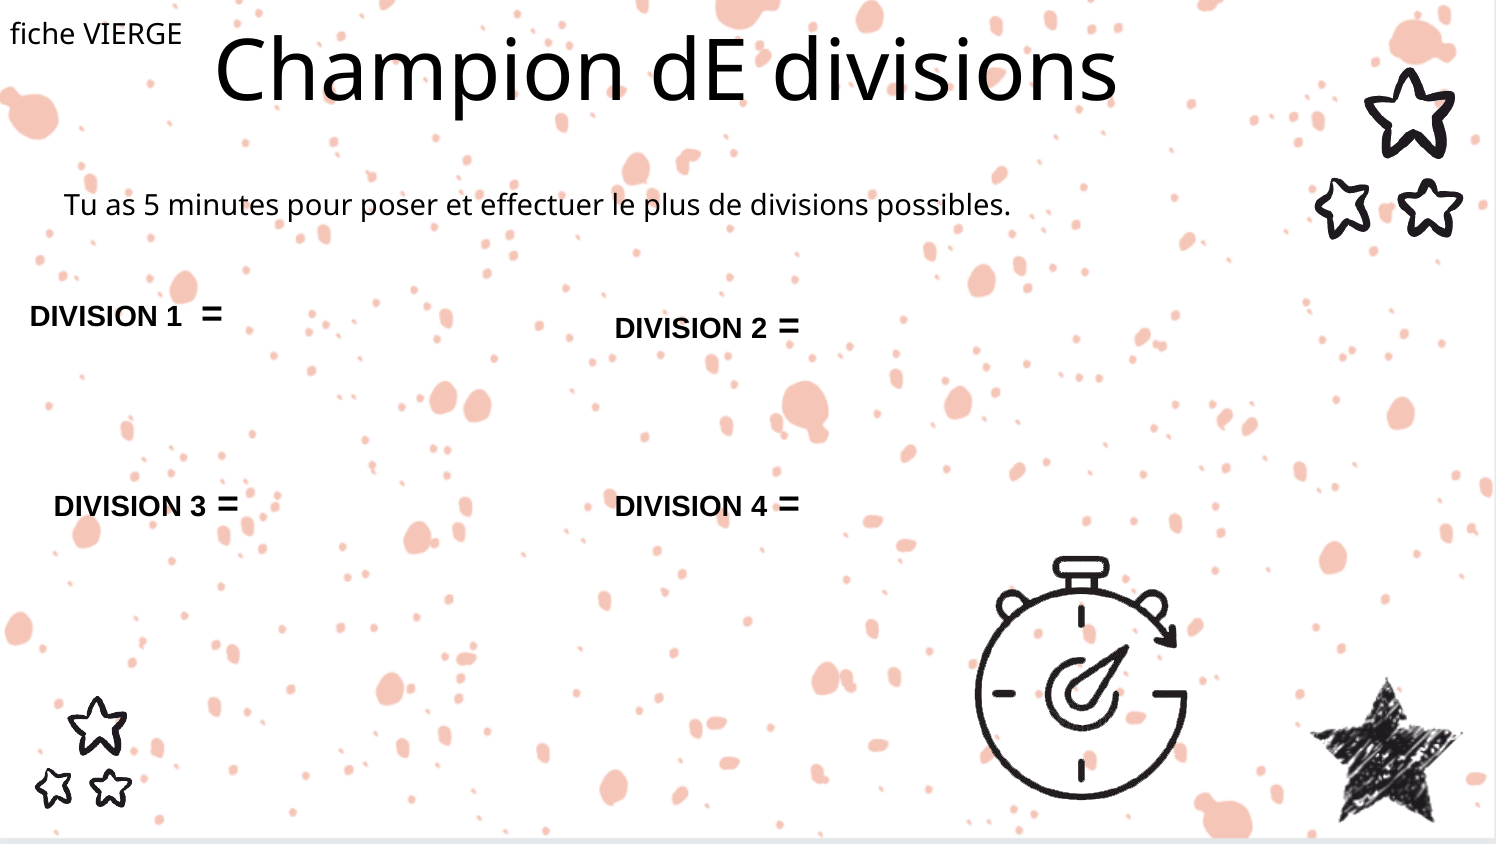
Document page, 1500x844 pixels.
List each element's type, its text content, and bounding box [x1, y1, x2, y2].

text_box Champion dE divisions [198, 0, 1399, 134]
text_box DIVISION 3 = [38, 463, 290, 540]
text_box Tu as 5 minutes pour poser et effectuer le plus de divisions possibles. [48, 171, 1184, 237]
text_box DIVISION 1 = [14, 274, 266, 350]
text_box DIVISION 2 = [599, 286, 851, 363]
picture [0, 0, 1496, 844]
text_box DIVISION 4 = [599, 463, 851, 540]
text_box fiche VIERGE [0, 0, 715, 66]
